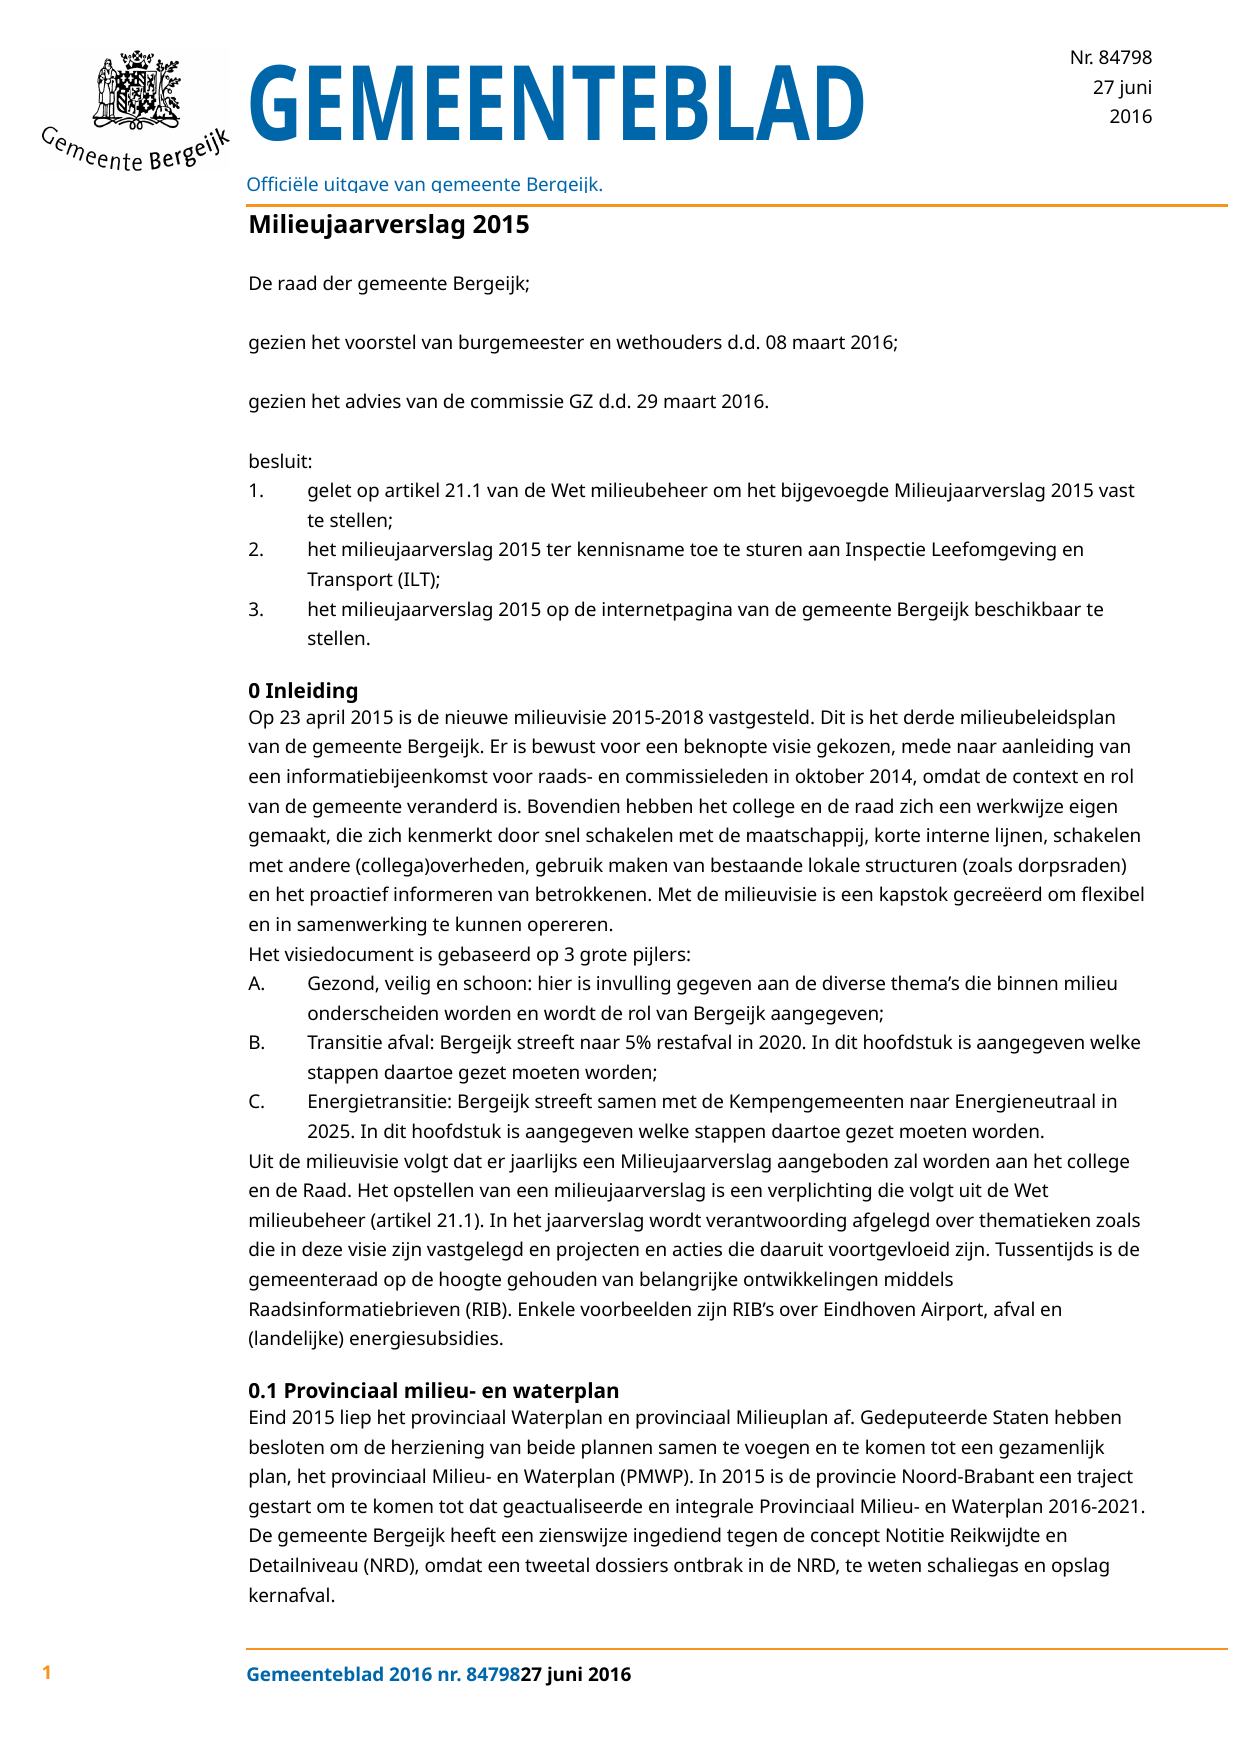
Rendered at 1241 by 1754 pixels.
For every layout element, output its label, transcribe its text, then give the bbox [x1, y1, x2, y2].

text Op 23 april 2015 is de nieuwe milieuvisie 2015-2018 vastgesteld. Dit is het derde milieubeleidsplan van de gemeente Bergeijk. Er is bewust voor een beknopte visie gekozen, mede naar aanleiding van een informatiebijeenkomst voor raads- en commissieleden in oktober 2014, omdat de context en rol van de gemeente veranderd is. Bovendien hebben het college en de raad zich een werkwijze eigen gemaakt, die zich kenmerkt door snel schakelen met de maatschappij, korte interne lijnen, schakelen met andere (collega)overheden, gebruik maken van bestaande lokale structuren (zoals dorpsraden) en het proactief informeren van betrokkenen. Met de milieuvisie is een kapstok gecreëerd om flexibel en in samenwerking te kunnen opereren. [248, 704, 1152, 937]
list Energietransitie: Bergeijk streeft samen met de Kempengemeenten naar Energieneutraal in 2025. In dit hoofdstuk is aangegeven welke stappen daartoe gezet moeten worden. [248, 1089, 1152, 1144]
text Het visiedocument is gebaseerd op 3 grote pijlers: [248, 941, 1152, 967]
picture [41, 47, 231, 172]
text Eind 2015 liep het provinciaal Waterplan en provinciaal Milieuplan af. Gedeputeerde Staten hebben besloten om de herziening van beide plannen samen te voegen en te komen tot een gezamenlijk plan, het provinciaal Milieu- en Waterplan (PMWP). In 2015 is de provincie Noord-Brabant een traject gestart om te komen tot dat geactualiseerde en integrale Provinciaal Milieu- en Waterplan 2016-2021. [248, 1404, 1152, 1519]
list het milieujaarverslag 2015 ter kennisname toe te sturen aan Inspectie Leefomgeving en Transport (ILT); [248, 537, 1152, 592]
text De gemeente Bergeijk heeft een zienswijze ingediend tegen de concept Notitie Reikwijdte en Detailniveau (NRD), omdat een tweetal dossiers ontbrak in de NRD, te weten schaliegas en opslag kernafval. [248, 1523, 1152, 1607]
text gezien het advies van de commissie GZ d.d. 29 maart 2016. [248, 389, 1152, 414]
text Uit de milieuvisie volgt dat er jaarlijks een Milieujaarverslag aangeboden zal worden aan het college en de Raad. Het opstellen van een milieujaarverslag is een verplichting die volgt uit de Wet milieubeheer (artikel 21.1). In het jaarverslag wordt verantwoording afgelegd over thematieken zoals die in deze visie zijn vastgelegd en projecten en acties die daaruit voortgevloeid zijn. Tussentijds is de gemeenteraad op de hoogte gehouden van belangrijke ontwikkelingen middels Raadsinformatiebrieven (RIB). Enkele voorbeelden zijn RIB’s over Eindhoven Airport, afval en (landelijke) energiesubsidies. [248, 1148, 1152, 1351]
list Transitie afval: Bergeijk streeft naar 5% restafval in 2020. In dit hoofdstuk is aangegeven welke stappen daartoe gezet moeten worden; [248, 1029, 1152, 1085]
list Gezond, veilig en schoon: hier is invulling gegeven aan de diverse thema’s die binnen milieu onderscheiden worden en wordt de rol van Bergeijk aangegeven; [248, 970, 1152, 1026]
text 0.1 Provinciaal milieu- en waterplan [248, 1376, 1152, 1404]
text gezien het voorstel van burgemeester en wethouders d.d. 08 maart 2016; [248, 329, 1152, 355]
text Milieujaarverslag 2015 [248, 207, 1152, 241]
list het milieujaarverslag 2015 op de internetpagina van de gemeente Bergeijk beschikbaar te stellen. [248, 596, 1152, 651]
text 0 Inleiding [248, 676, 1152, 704]
text De raad der gemeente Bergeijk; [248, 270, 1152, 296]
list gelet op artikel 21.1 van de Wet milieubeheer om het bijgevoegde Milieujaarverslag 2015 vast te stellen; [248, 477, 1152, 533]
text besluit: [248, 448, 1152, 473]
